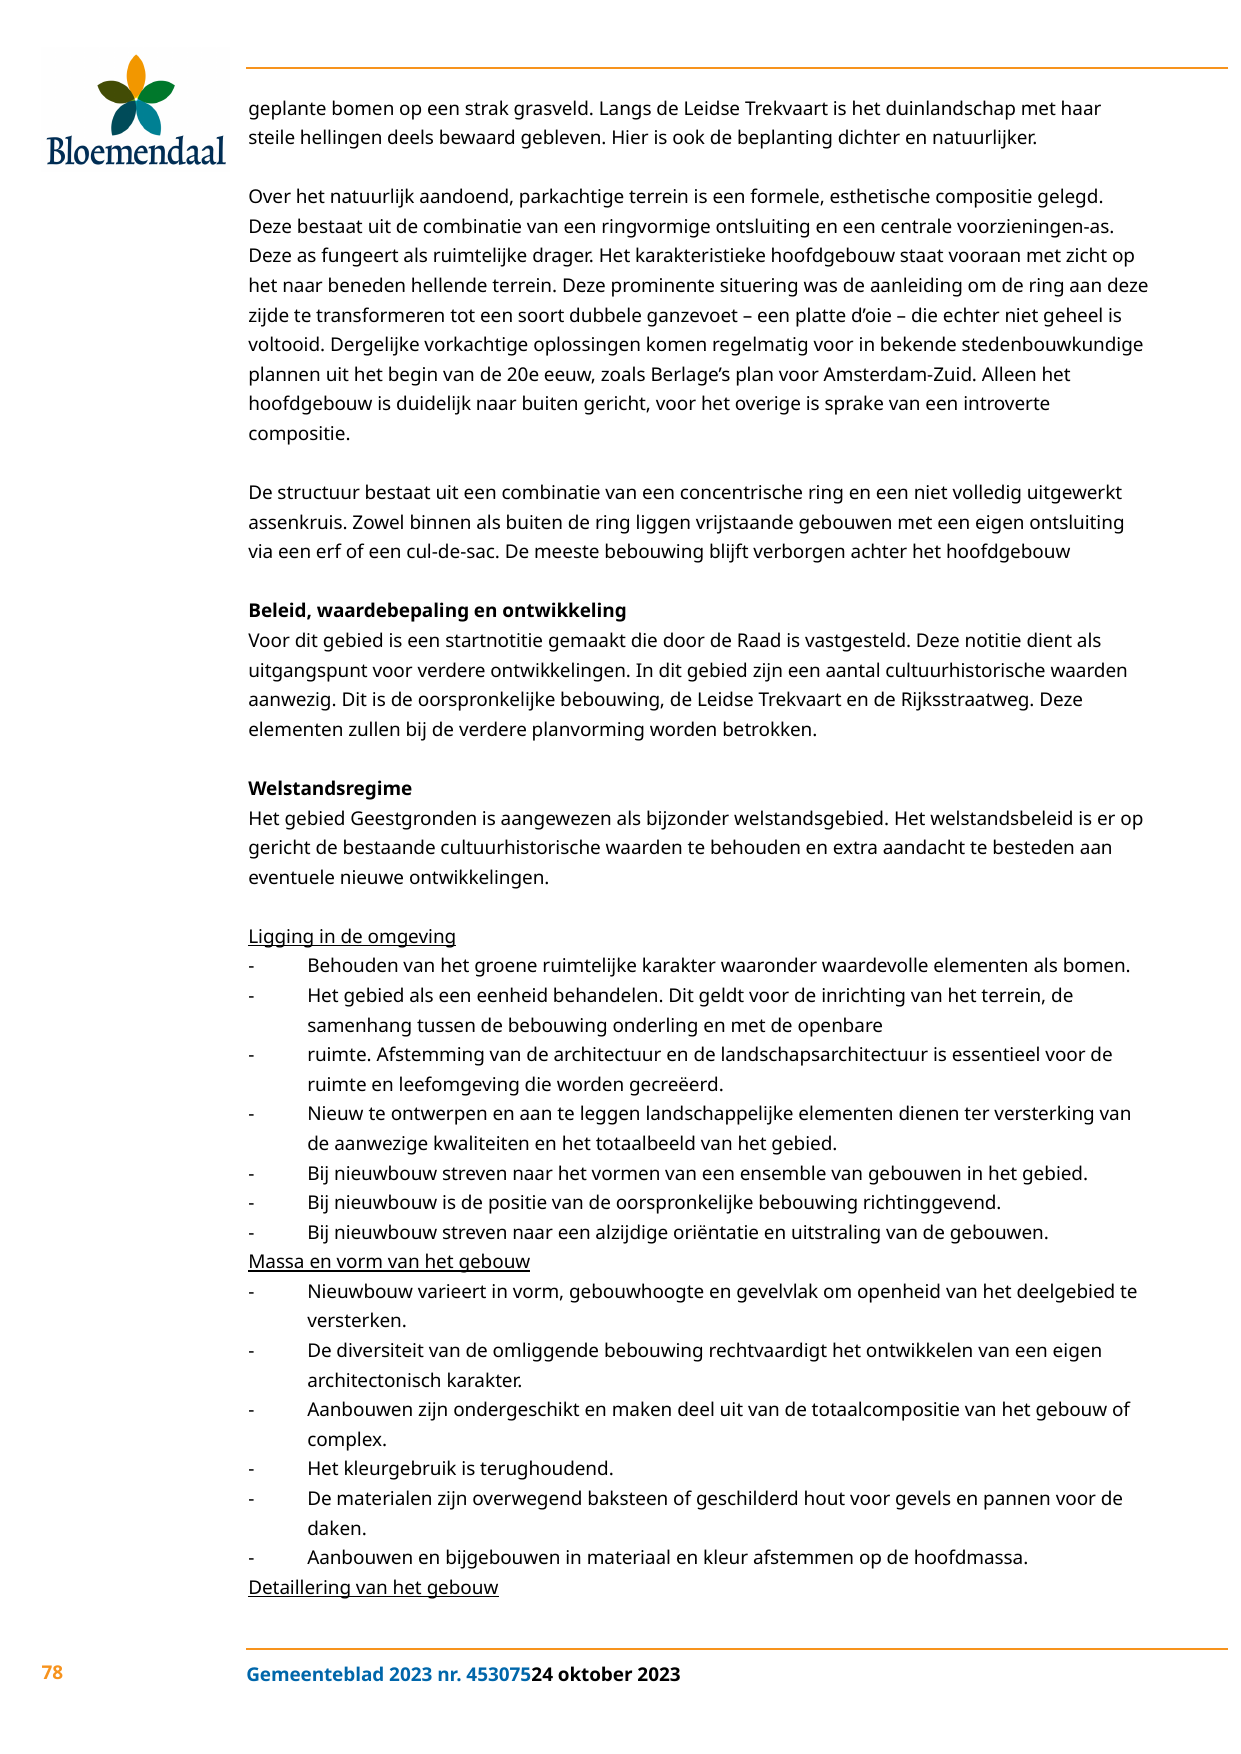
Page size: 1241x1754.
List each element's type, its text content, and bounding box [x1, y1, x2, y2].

picture [41, 47, 231, 172]
text Beleid, waardebepaling en ontwikkeling [248, 598, 1152, 623]
list Behouden van het groene ruimtelijke karakter waaronder waardevolle elementen als bomen. [248, 953, 1152, 978]
list Nieuw te ontwerpen en aan te leggen landschappelijke elementen dienen ter versterking van de aanwezige kwaliteiten en het totaalbeeld van het gebied. [248, 1101, 1152, 1156]
list Bij nieuwbouw streven naar een alzijdige oriëntatie en uitstraling van de gebouwen. [248, 1219, 1152, 1245]
text Ligging in de omgeving [248, 923, 1152, 949]
list Bij nieuwbouw streven naar het vormen van een ensemble van gebouwen in het gebied. [248, 1160, 1152, 1186]
list Aanbouwen zijn ondergeschikt en maken deel uit van de totaalcompositie van het gebouw of complex. [248, 1396, 1152, 1452]
list Het kleurgebruik is terughoudend. [248, 1456, 1152, 1481]
text Detaillering van het gebouw [248, 1574, 1152, 1600]
text Over het natuurlijk aandoend, parkachtige terrein is een formele, esthetische compositie gelegd. Deze bestaat uit de combinatie van een ringvormige ontsluiting en een centrale voorzieningen-as. Deze as fungeert als ruimtelijke drager. Het karakteristieke hoofdgebouw staat vooraan met zicht op het naar beneden hellende terrein. Deze prominente situering was de aanleiding om de ring aan deze zijde te transformeren tot een soort dubbele ganzevoet – een platte d’oie – die echter niet geheel is voltooid. Dergelijke vorkachtige oplossingen komen regelmatig voor in bekende stedenbouwkundige plannen uit het begin van de 20e eeuw, zoals Berlage’s plan voor Amsterdam-Zuid. Alleen het hoofdgebouw is duidelijk naar buiten gericht, voor het overige is sprake van een introverte compositie. [248, 183, 1152, 446]
list De diversiteit van de omliggende bebouwing rechtvaardigt het ontwikkelen van een eigen architectonisch karakter. [248, 1337, 1152, 1393]
list Aanbouwen en bijgebouwen in materiaal en kleur afstemmen op de hoofdmassa. [248, 1544, 1152, 1570]
text Voor dit gebied is een startnotitie gemaakt die door de Raad is vastgesteld. Deze notitie dient als uitgangspunt voor verdere ontwikkelingen. In dit gebied zijn een aantal cultuurhistorische waarden aanwezig. Dit is de oorspronkelijke bebouwing, de Leidse Trekvaart en de Rijksstraatweg. Deze elementen zullen bij de verdere planvorming worden betrokken. [248, 627, 1152, 742]
text De structuur bestaat uit een combinatie van een concentrische ring en een niet volledig uitgewerkt assenkruis. Zowel binnen als buiten de ring liggen vrijstaande gebouwen met een eigen ontsluiting via een erf of een cul-de-sac. De meeste bebouwing blijft verborgen achter het hoofdgebouw [248, 479, 1152, 564]
text Het gebied Geestgronden is aangewezen als bijzonder welstandsgebied. Het welstandsbeleid is er op gericht de bestaande cultuurhistorische waarden te behouden en extra aandacht te besteden aan eventuele nieuwe ontwikkelingen. [248, 805, 1152, 890]
list ruimte. Afstemming van de architectuur en de landschapsarchitectuur is essentieel voor de ruimte en leefomgeving die worden gecreëerd. [248, 1041, 1152, 1097]
list Het gebied als een eenheid behandelen. Dit geldt voor de inrichting van het terrein, de samenhang tussen de bebouwing onderling en met de openbare [248, 982, 1152, 1038]
text geplante bomen op een strak grasveld. Langs de Leidse Trekvaart is het duinlandschap met haar steile hellingen deels bewaard gebleven. Hier is ook de beplanting dichter en natuurlijker. [248, 95, 1152, 150]
list Nieuwbouw varieert in vorm, gebouwhoogte en gevelvlak om openheid van het deelgebied te versterken. [248, 1278, 1152, 1333]
text Massa en vorm van het gebouw [248, 1248, 1152, 1274]
list Bij nieuwbouw is de positie van de oorspronkelijke bebouwing richtinggevend. [248, 1189, 1152, 1215]
list De materialen zijn overwegend baksteen of geschilderd hout voor gevels en pannen voor de daken. [248, 1485, 1152, 1541]
text Welstandsregime [248, 775, 1152, 801]
